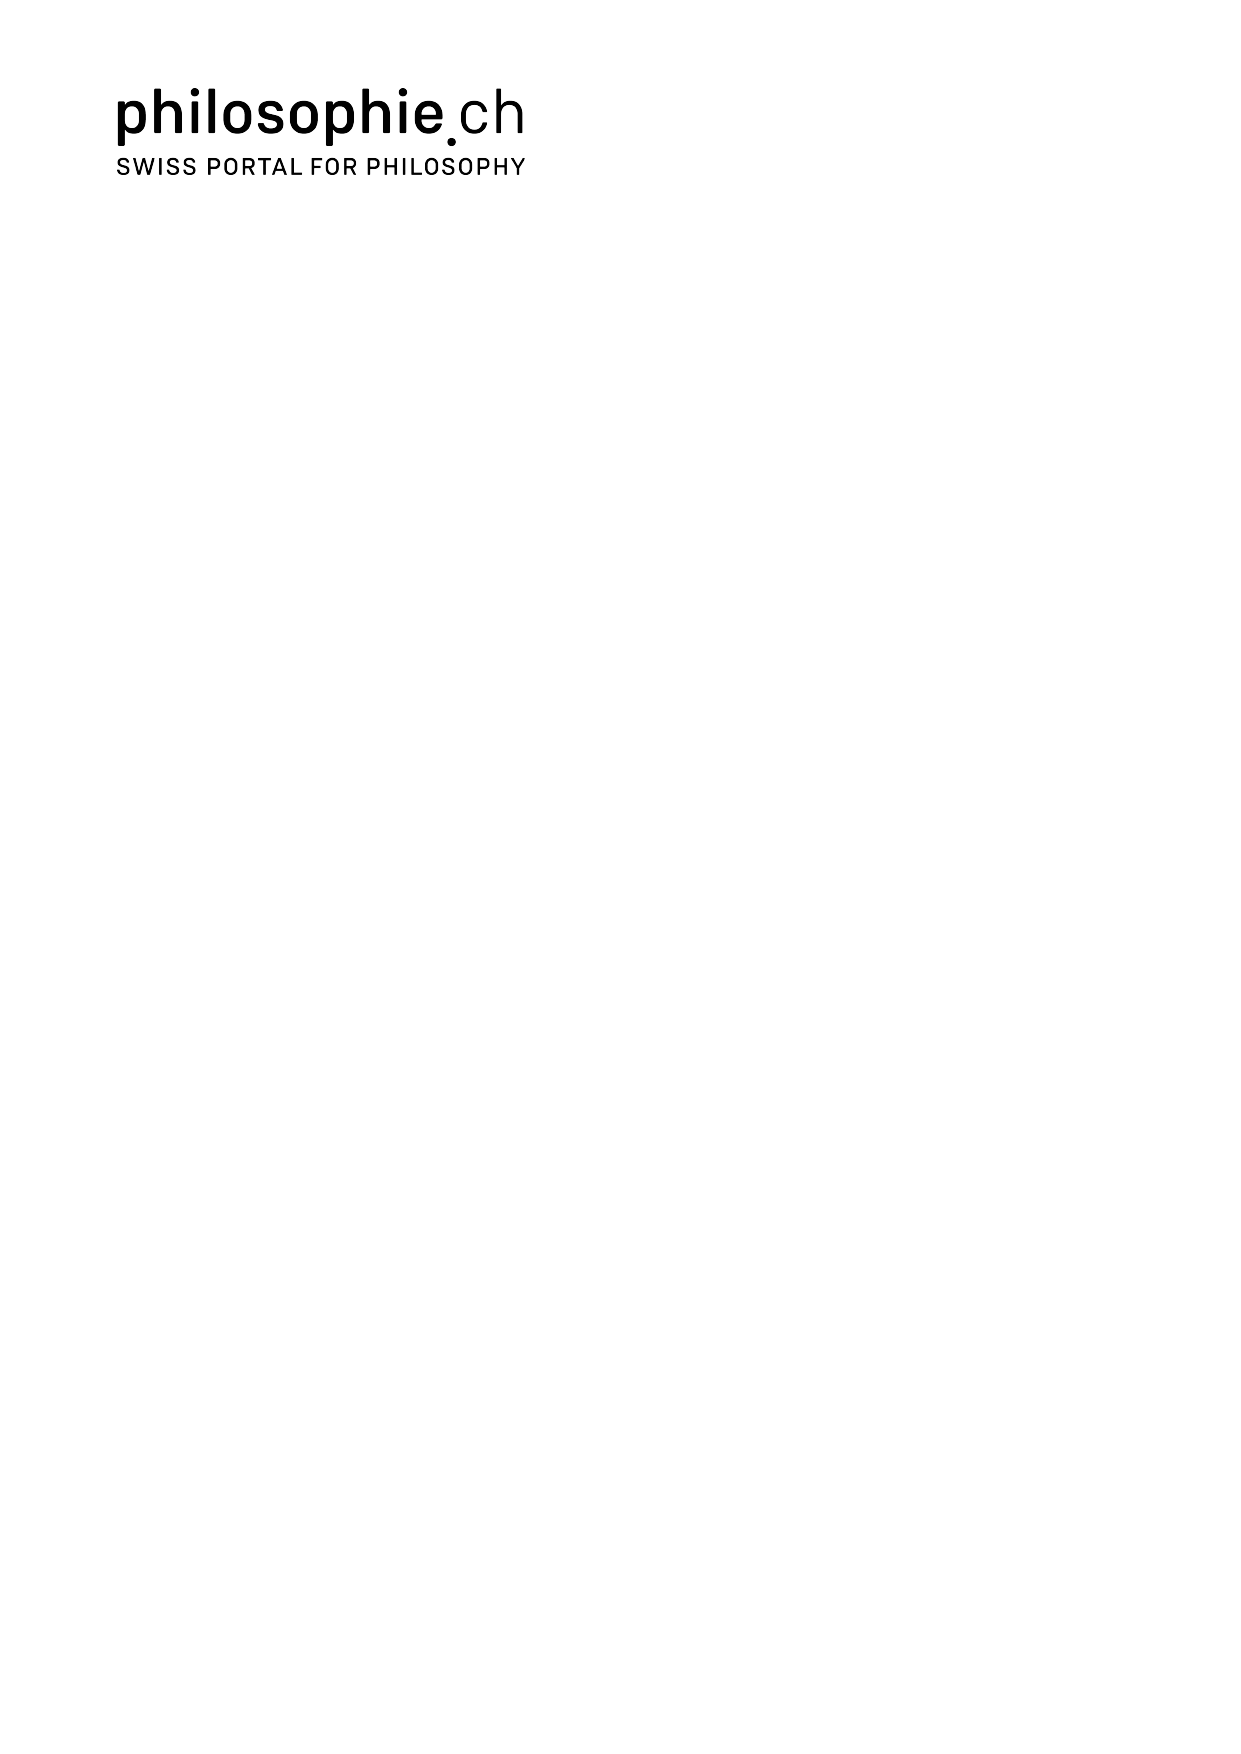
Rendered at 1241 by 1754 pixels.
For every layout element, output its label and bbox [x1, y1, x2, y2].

picture [117, 88, 525, 175]
